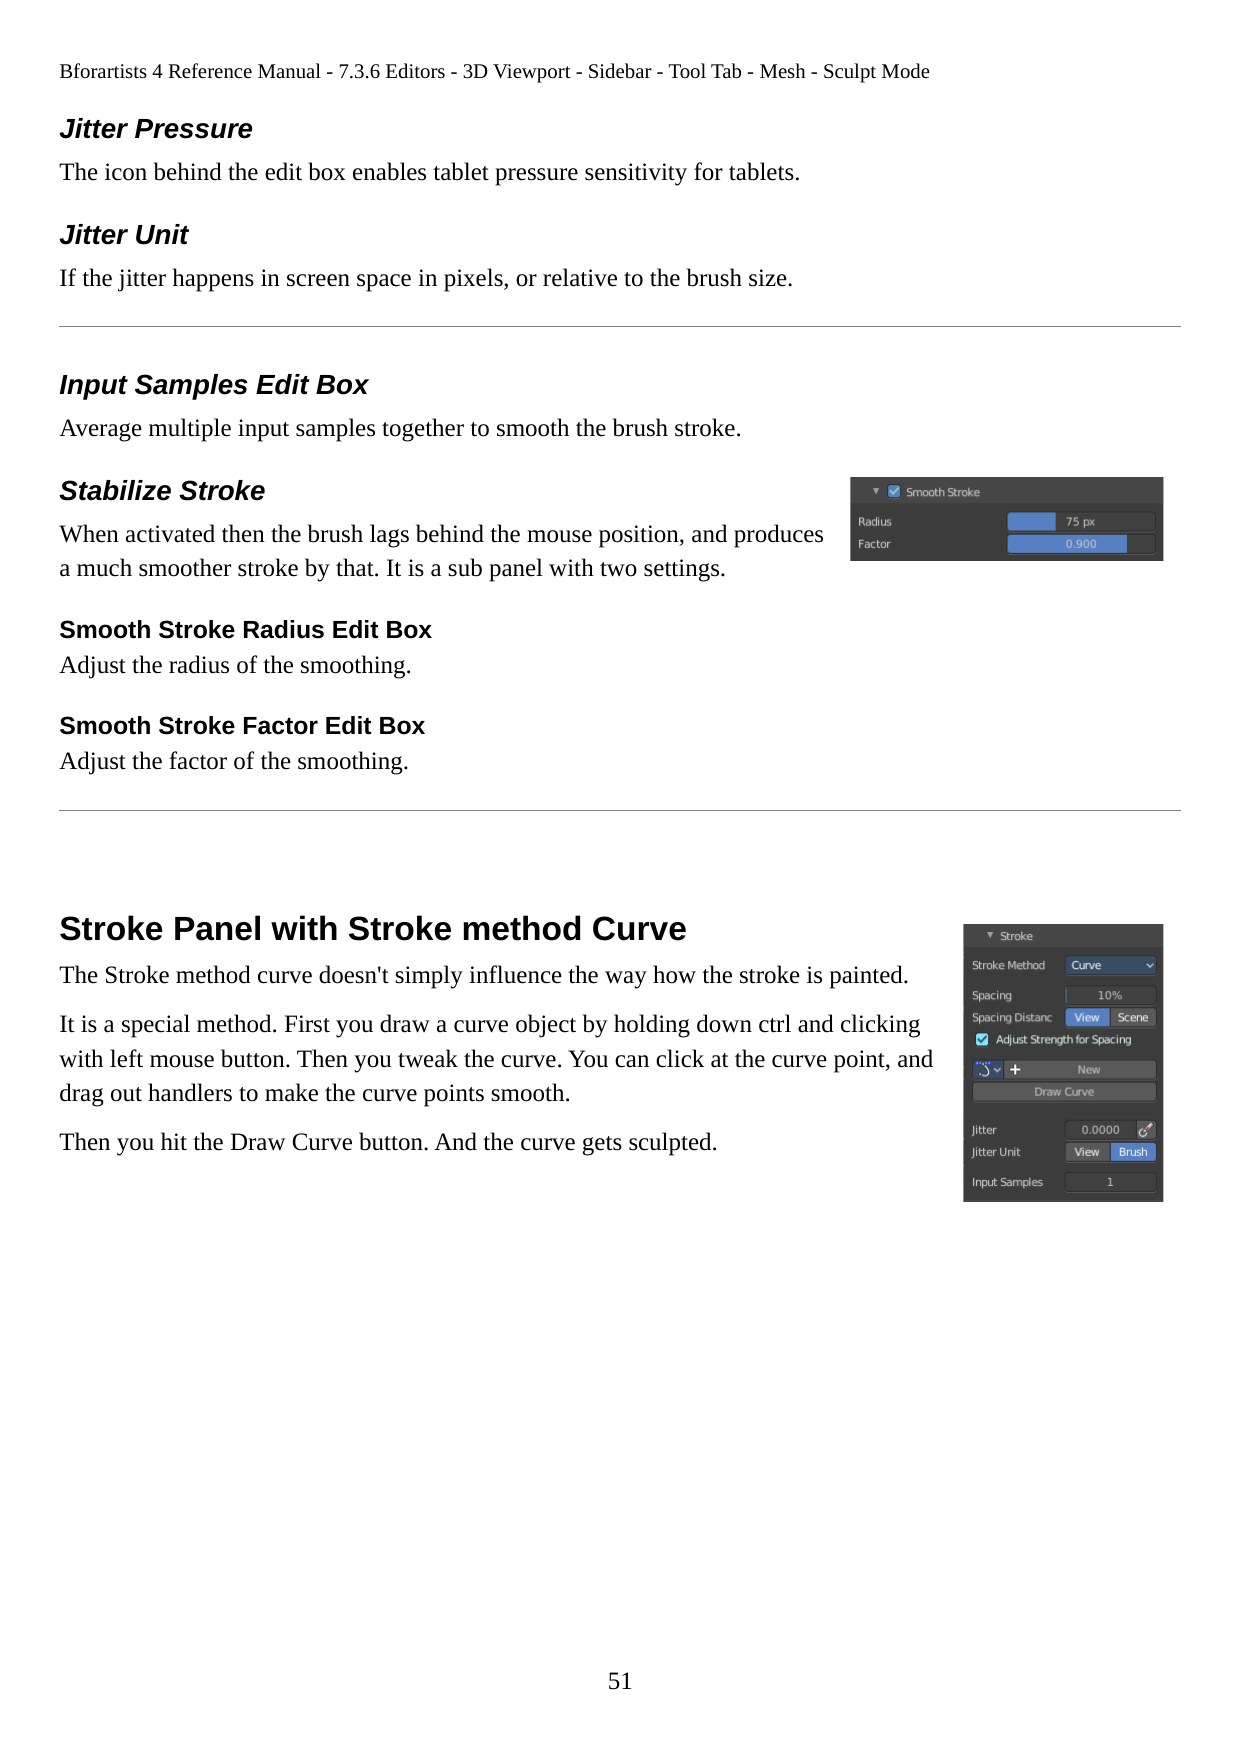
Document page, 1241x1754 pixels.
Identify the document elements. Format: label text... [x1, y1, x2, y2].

picture [963, 924, 1164, 1202]
subtitle Stroke Panel with Stroke method Curve [59, 909, 1181, 948]
subtitle Jitter Pressure [59, 113, 1181, 144]
subtitle Smooth Stroke Radius Edit Box [59, 615, 1181, 643]
text The icon behind the edit box enables tablet pressure sensitivity for tablets. [59, 157, 1181, 186]
text When activated then the brush lags behind the mouse position, and produces a much smoother stroke by that. It is a sub panel with two settings. [59, 519, 1181, 582]
text Then you hit the Draw Curve button. And the curve gets sculpted. [59, 1127, 963, 1156]
text The Stroke method curve doesn't simply influence the way how the stroke is painted. [59, 960, 963, 989]
text Average multiple input samples together to smooth the brush stroke. [59, 413, 1181, 442]
subtitle Stabilize Stroke [59, 474, 1181, 506]
text Adjust the radius of the smoothing. [59, 650, 1181, 678]
subtitle Smooth Stroke Factor Edit Box [59, 711, 1181, 740]
subtitle Input Samples Edit Box [59, 369, 1181, 401]
subtitle Jitter Unit [59, 218, 1181, 250]
text It is a special method. First you draw a curve object by holding down ctrl and clicking with left mouse button. Then you tweak the curve. You can click at the curve point, and drag out handlers to make the curve points smooth. [59, 1009, 963, 1107]
text If the jitter happens in screen space in pixels, or relative to the brush size. [59, 263, 1181, 292]
picture [850, 477, 1164, 561]
text Adjust the factor of the smoothing. [59, 746, 1181, 775]
